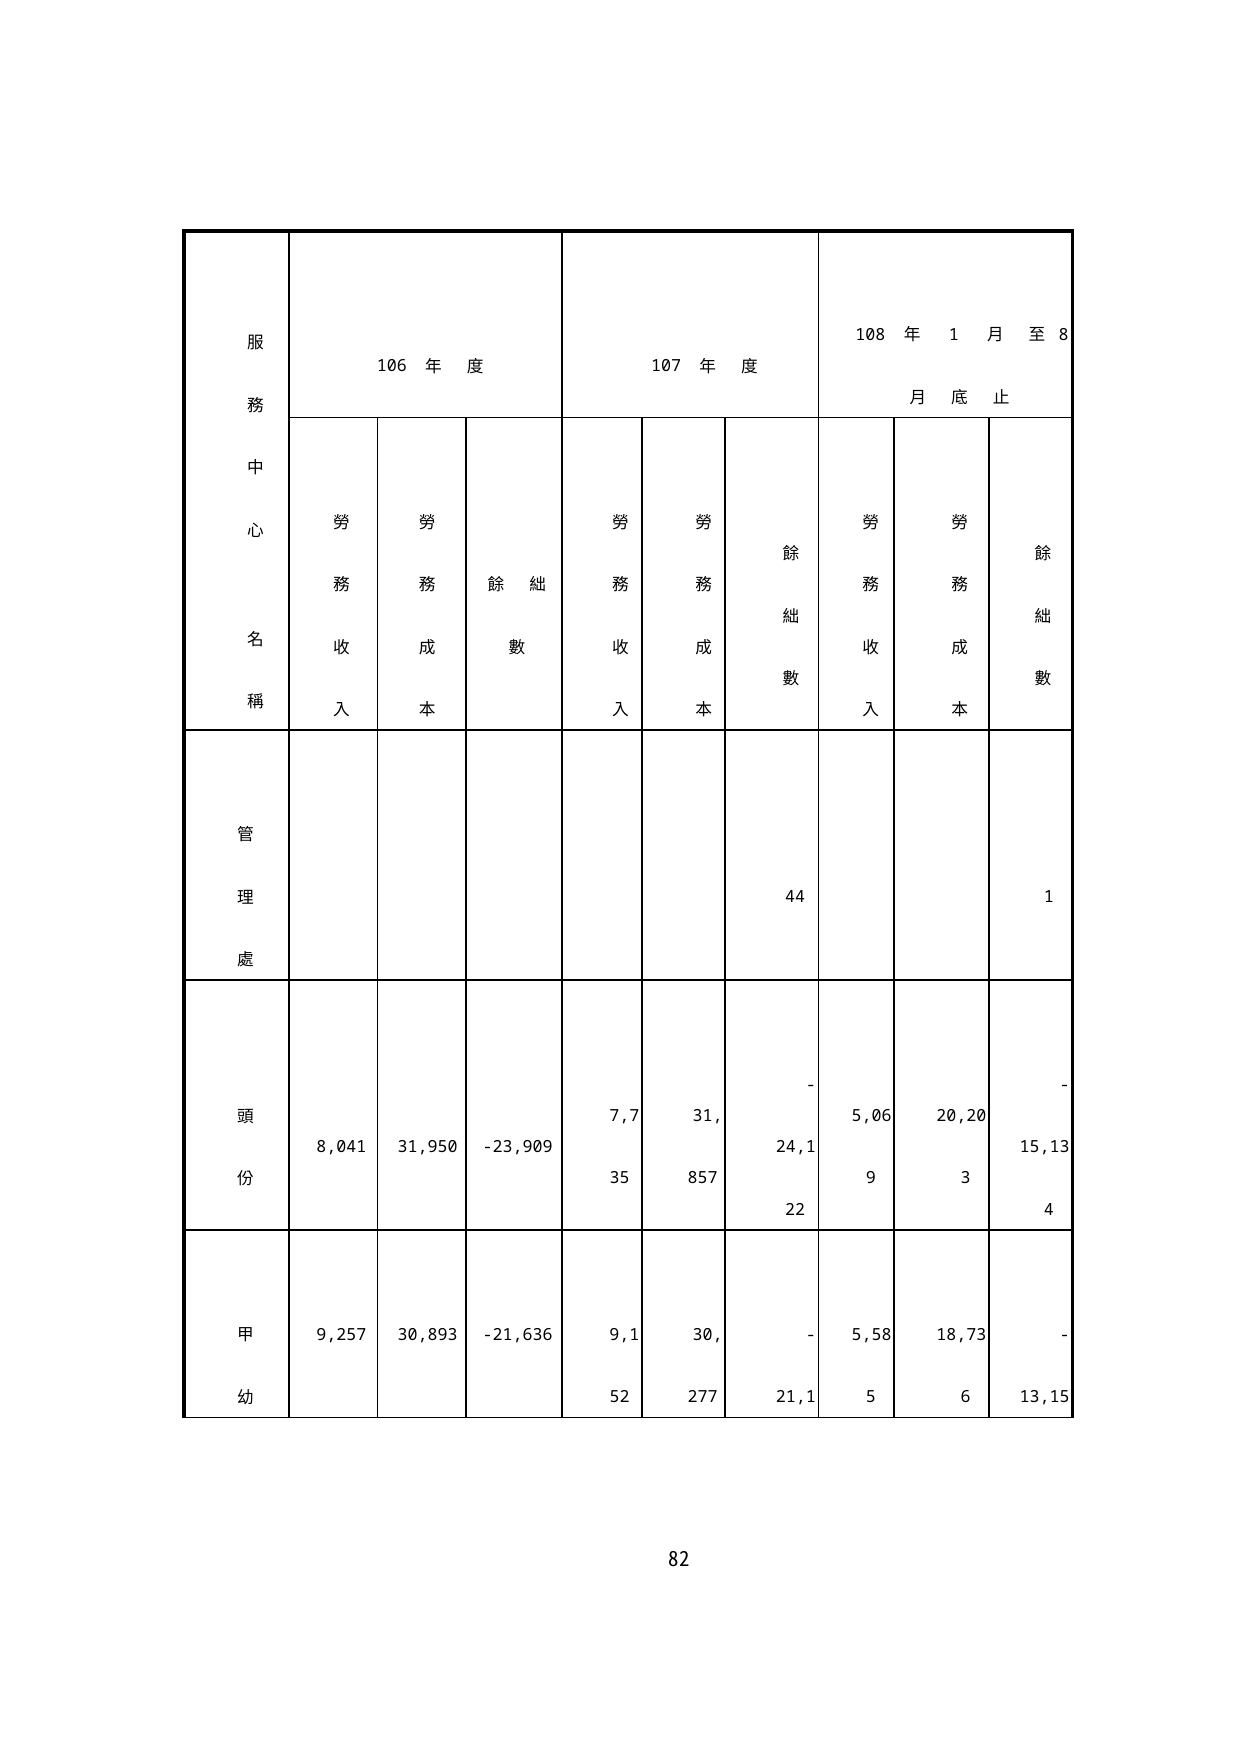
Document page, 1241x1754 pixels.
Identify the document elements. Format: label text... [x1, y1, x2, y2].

table_cell 30,277 [643, 1231, 724, 1417]
table_cell 30,893 [378, 1231, 465, 1417]
table_cell 1 [990, 731, 1071, 979]
table_cell 勞務成本 [643, 418, 724, 729]
table_cell 7,735 [563, 981, 641, 1229]
table_cell 31,950 [378, 981, 465, 1229]
table_cell [643, 731, 724, 979]
table_cell 8,041 [290, 981, 377, 1229]
table_cell 9,152 [563, 1231, 641, 1417]
table_cell 5,069 [819, 981, 893, 1229]
table_cell 餘絀數 [990, 418, 1071, 729]
table_header 107年度 [563, 233, 818, 417]
table_cell - [290, 731, 377, 979]
table_cell 18,736 [895, 1231, 988, 1417]
table_cell - [563, 731, 641, 979]
table_cell 9,257 [290, 1231, 377, 1417]
table_cell 管理處 [186, 731, 288, 979]
table_header 106年度 [290, 233, 561, 417]
table_cell -21,1 [726, 1231, 818, 1417]
table_cell [467, 731, 561, 979]
table_cell 勞務成本 [378, 418, 465, 729]
table_cell 勞務收入 [563, 418, 641, 729]
table_cell 餘絀數 [467, 418, 561, 729]
table_cell -13,15 [990, 1231, 1071, 1417]
table_cell 勞務成本 [895, 418, 988, 729]
table_cell 勞務收入 [819, 418, 893, 729]
table_cell [895, 731, 988, 979]
table_cell 20,203 [895, 981, 988, 1229]
table_cell -15,134 [990, 981, 1071, 1229]
table_cell - [819, 731, 893, 979]
table_cell [378, 731, 465, 979]
table_header 108年1月至8月底止 [819, 233, 1071, 417]
table_cell 頭份 [186, 981, 288, 1229]
table_cell 44 [726, 731, 818, 979]
table_cell -21,636 [467, 1231, 561, 1417]
table_cell 餘絀數 [726, 418, 818, 729]
table_cell 甲幼 [186, 1231, 288, 1417]
table_cell 31,857 [643, 981, 724, 1229]
table_cell 5,585 [819, 1231, 893, 1417]
table_cell -23,909 [467, 981, 561, 1229]
table_cell -24,122 [726, 981, 818, 1229]
table_header 服務中心 名稱 [186, 233, 288, 729]
table_cell 勞務收入 [290, 418, 377, 729]
